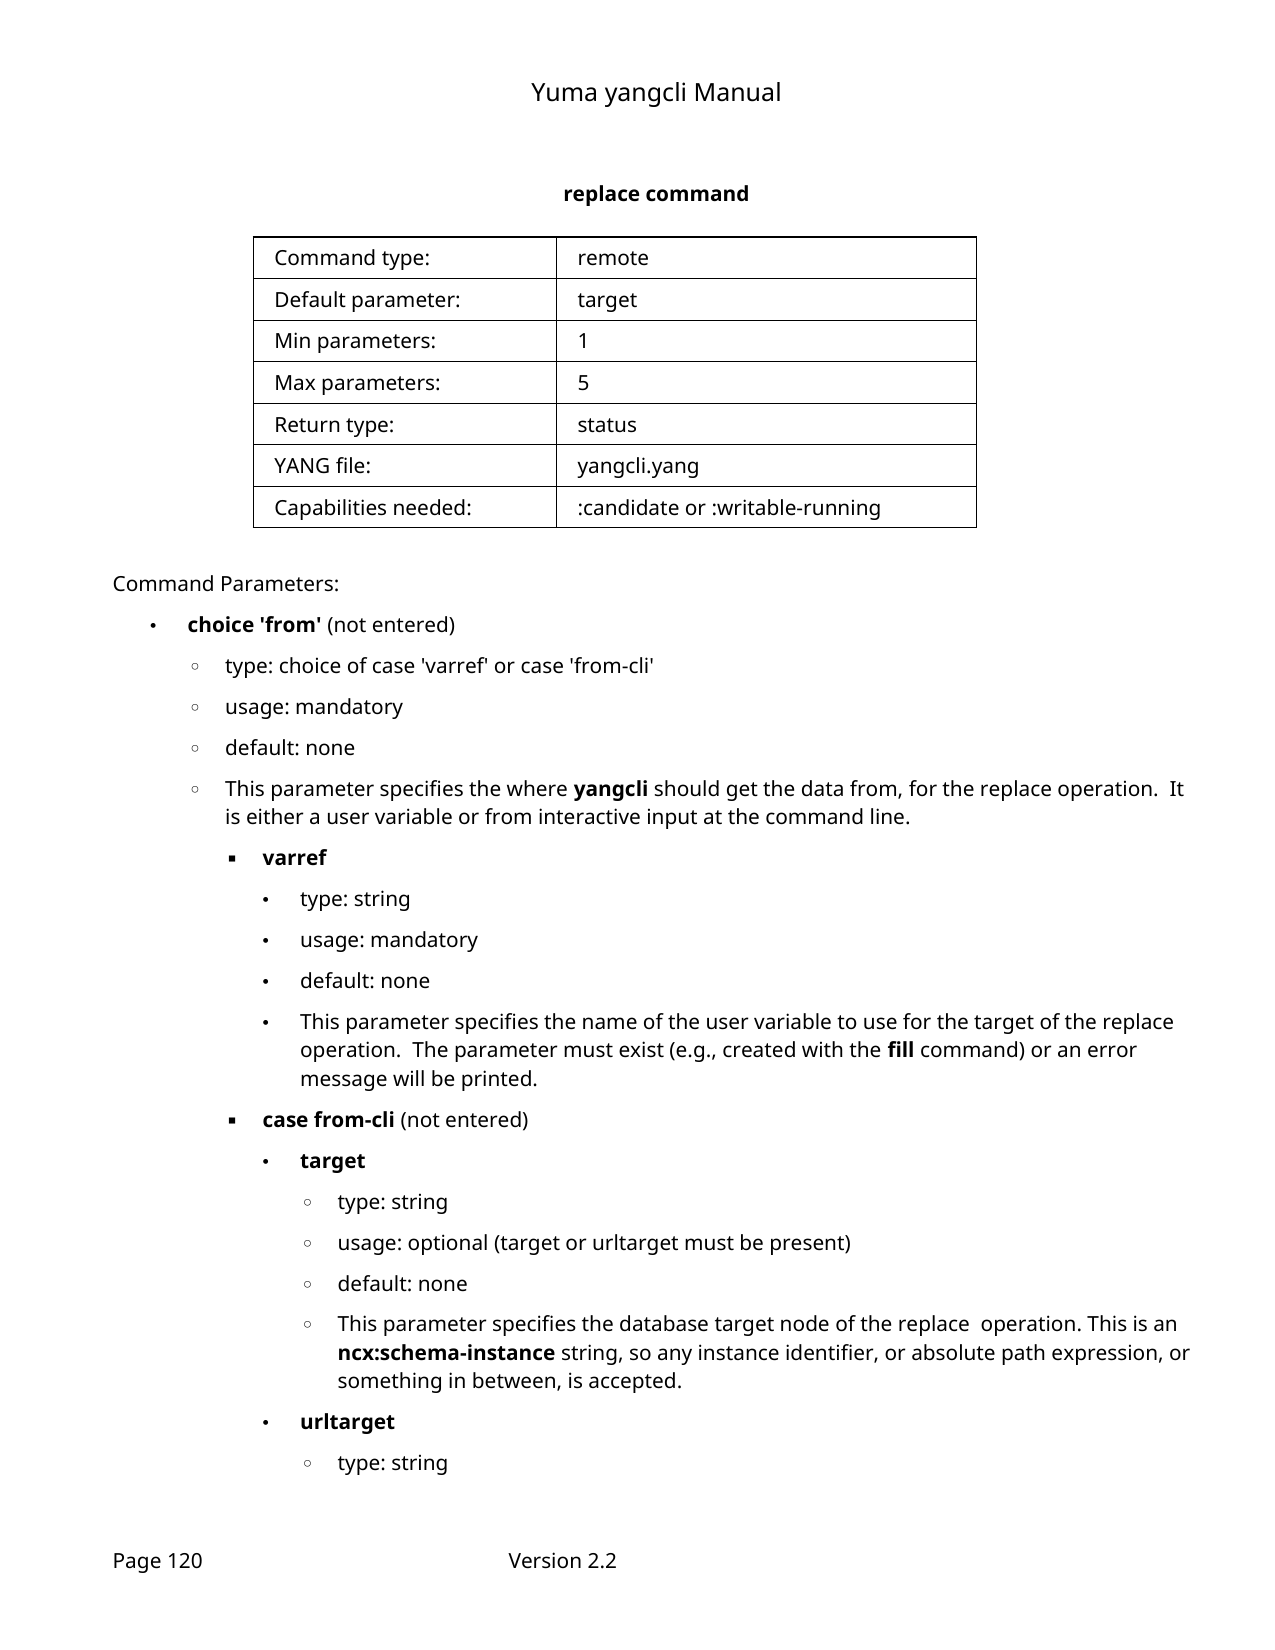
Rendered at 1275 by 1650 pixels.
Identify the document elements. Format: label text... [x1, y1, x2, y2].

list target [262, 1146, 1200, 1174]
table_cell 1 [557, 321, 976, 361]
table_cell status [557, 404, 976, 444]
table_header remote [557, 238, 976, 278]
list usage: optional (target or urltarget must be present) [300, 1228, 1200, 1256]
table_cell Return type: [254, 404, 556, 444]
list usage: mandatory [262, 925, 1200, 954]
text Command Parameters: [112, 569, 1200, 598]
table_cell YANG file: [254, 445, 556, 486]
table_cell Default parameter: [254, 279, 556, 319]
table_header Command type: [254, 238, 556, 278]
list type: choice of case 'varref' or case 'from-cli' [187, 651, 1200, 679]
table_cell yangcli.yang [557, 445, 976, 486]
list type: string [300, 1448, 1200, 1477]
list type: string [300, 1187, 1200, 1215]
table_cell target [557, 279, 976, 319]
list urltarget [262, 1407, 1200, 1436]
table_cell Max parameters: [254, 362, 556, 403]
list This parameter specifies the where yangcli should get the data from, for the replace operation. It is either a user variable or from interactive input at the command line. [187, 774, 1200, 831]
list usage: mandatory [187, 692, 1200, 721]
table_cell 5 [557, 362, 976, 403]
list case from-cli (not entered) [225, 1105, 1200, 1133]
list default: none [262, 966, 1200, 994]
list choice 'from' (not entered) [150, 610, 1200, 639]
list default: none [187, 733, 1200, 761]
table_cell :candidate or :writable-running [557, 487, 976, 527]
table_cell Min parameters: [254, 321, 556, 361]
list varref [225, 843, 1200, 872]
list default: none [300, 1269, 1200, 1297]
list This parameter specifies the database target node of the replace operation. This is an ncx:schema-instance string, so any instance identifier, or absolute path expression, or something in between, is accepted. [300, 1309, 1200, 1395]
subtitle replace command [127, 179, 1185, 208]
table_cell Capabilities needed: [254, 487, 556, 527]
list type: string [262, 884, 1200, 913]
list This parameter specifies the name of the user variable to use for the target of the replace operation. The parameter must exist (e.g., created with the fill command) or an error message will be printed. [262, 1007, 1200, 1092]
